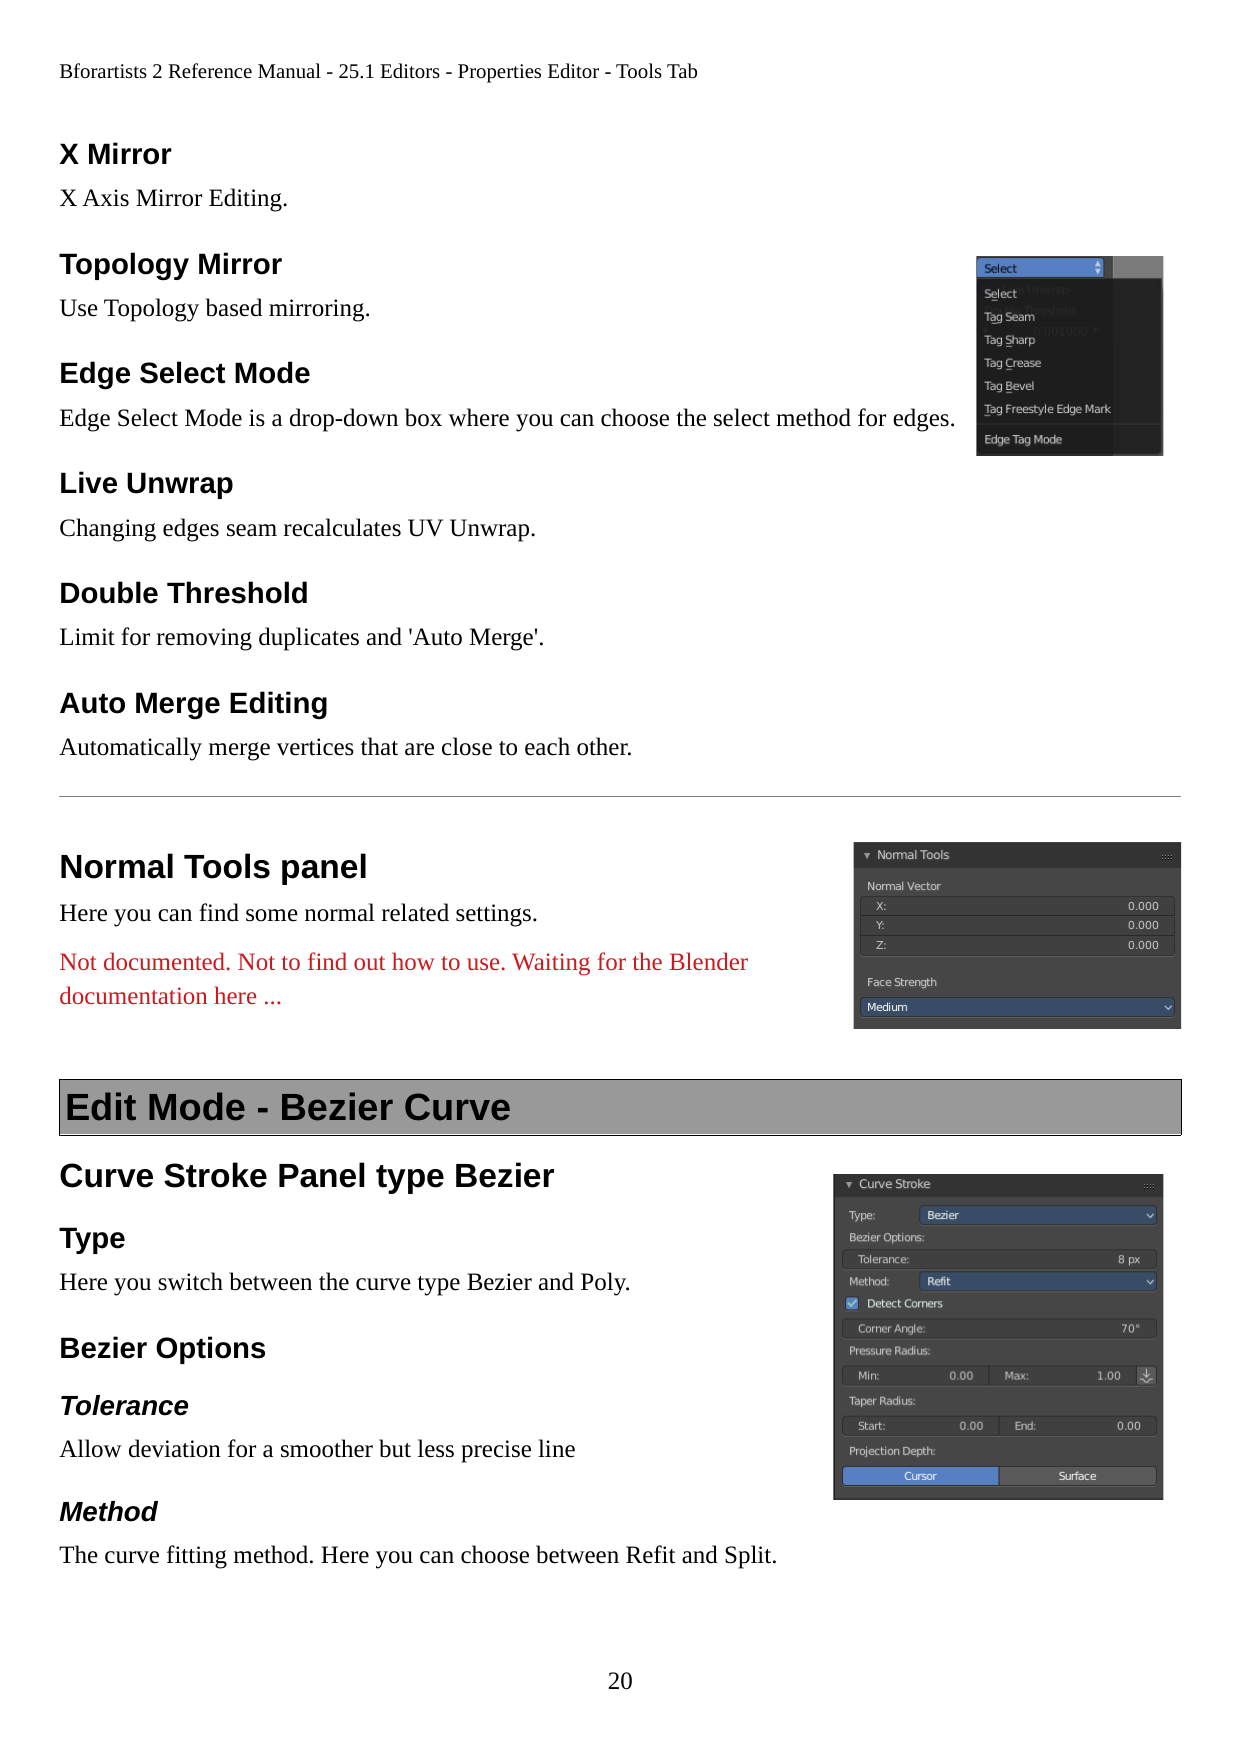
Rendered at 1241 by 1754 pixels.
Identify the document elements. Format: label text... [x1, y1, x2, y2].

subtitle Type [59, 1221, 833, 1255]
picture [833, 1174, 1164, 1500]
subtitle Tolerance [59, 1390, 833, 1422]
subtitle Normal Tools panel [59, 846, 853, 885]
text Automatically merge vertices that are close to each other. [59, 732, 1181, 761]
subtitle Edge Select Mode [59, 356, 976, 390]
text Changing edges seam recalculates UV Unwrap. [59, 513, 1181, 541]
subtitle Curve Stroke Panel type Bezier [59, 1155, 1181, 1194]
picture [853, 842, 1182, 1029]
subtitle [1164, 1221, 1181, 1255]
text Edge Select Mode is a drop-down box where you can choose the select method for edges. [59, 403, 976, 431]
picture [976, 256, 1164, 456]
subtitle Method [59, 1496, 1181, 1528]
subtitle Bezier Options [59, 1331, 833, 1365]
subtitle Auto Merge Editing [59, 686, 1181, 720]
subtitle Topology Mirror [59, 247, 1181, 280]
text Limit for removing duplicates and 'Auto Merge'. [59, 622, 1181, 651]
subtitle Live Unwrap [59, 466, 1181, 500]
text Use Topology based mirroring. [59, 293, 976, 322]
text Allow deviation for a smoother but less precise line [59, 1434, 833, 1463]
subtitle [1164, 1390, 1181, 1422]
table_header Edit Mode - Bezier Curve [60, 1080, 1181, 1134]
subtitle [1164, 356, 1181, 390]
subtitle Double Threshold [59, 576, 1181, 610]
subtitle X Mirror [59, 137, 1181, 170]
subtitle [1164, 1331, 1181, 1365]
text Here you can find some normal related settings. [59, 898, 853, 926]
text Not documented. Not to find out how to use. Waiting for the Blender documentation here ... [59, 947, 853, 1010]
text Here you switch between the curve type Bezier and Poly. [59, 1267, 833, 1296]
text The curve fitting method. Here you can choose between Refit and Split. [59, 1540, 1181, 1569]
text X Axis Mirror Editing. [59, 183, 1181, 212]
